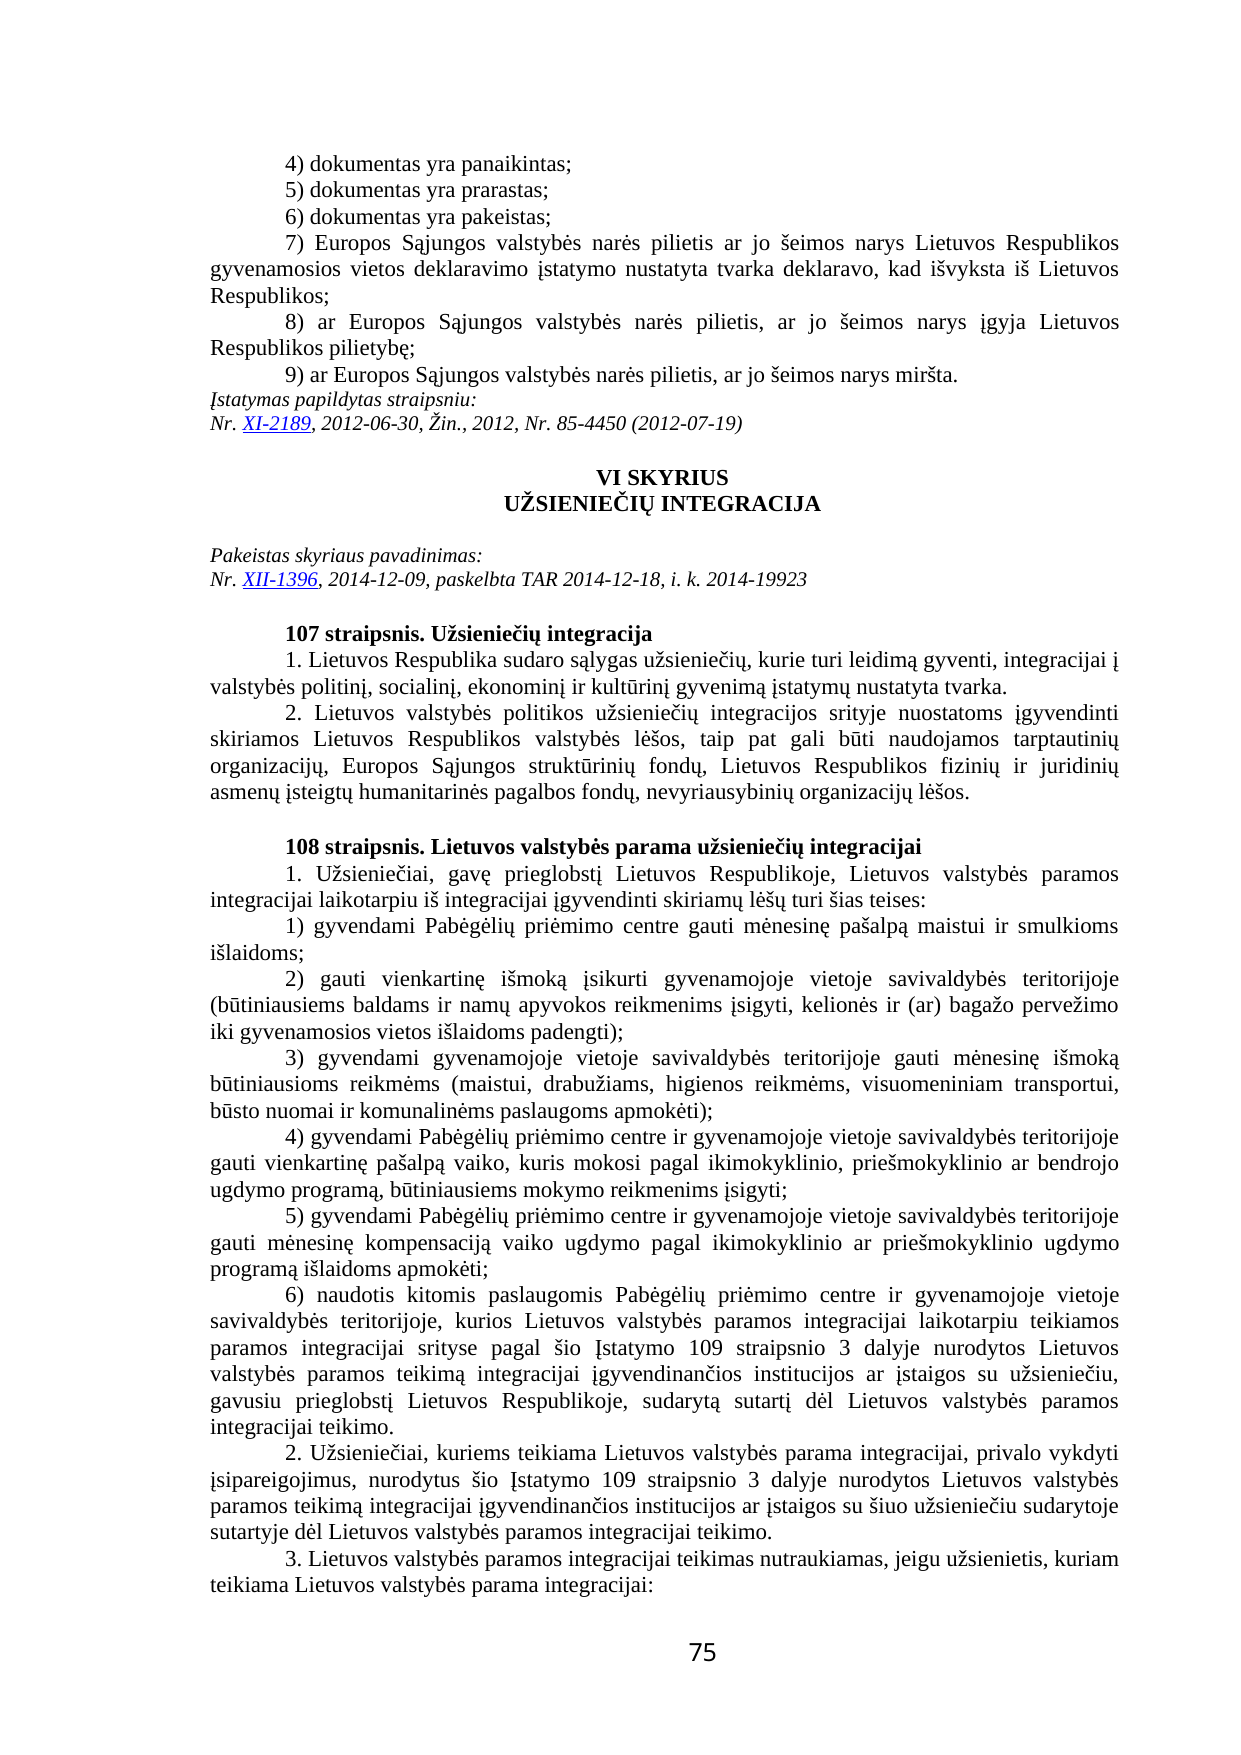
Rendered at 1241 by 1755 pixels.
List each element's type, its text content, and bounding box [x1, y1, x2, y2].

text 8) ar Europos Sąjungos valstybės narės pilietis, ar jo šeimos narys įgyja Lietuvos Respublikos pilietybę; [210, 308, 1120, 361]
text Nr. XI-2189, 2012-06-30, Žin., 2012, Nr. 85-4450 (2012-07-19) [210, 411, 1120, 435]
text 4) dokumentas yra panaikintas; [210, 150, 1120, 176]
text 5) gyvendami Pabėgėlių priėmimo centre ir gyvenamojoje vietoje savivaldybės teritorijoje gauti mėnesinę kompensaciją vaiko ugdymo pagal ikimokyklinio ar priešmokyklinio ugdymo programą išlaidoms apmokėti; [210, 1202, 1120, 1281]
text UŽSIENIEČIŲ INTEGRACIJA [210, 490, 1120, 517]
text 5) dokumentas yra prarastas; [210, 176, 1120, 203]
text Įstatymas papildytas straipsniu: [210, 387, 1120, 411]
text 4) gyvendami Pabėgėlių priėmimo centre ir gyvenamojoje vietoje savivaldybės teritorijoje gauti vienkartinę pašalpą vaiko, kuris mokosi pagal ikimokyklinio, priešmokyklinio ar bendrojo ugdymo programą, būtiniausiems mokymo reikmenims įsigyti; [210, 1123, 1120, 1202]
text 9) ar Europos Sąjungos valstybės narės pilietis, ar jo šeimos narys miršta. [210, 361, 1120, 387]
text 1. Užsieniečiai, gavę prieglobstį Lietuvos Respublikoje, Lietuvos valstybės paramos integracijai laikotarpiu iš integracijai įgyvendinti skiriamų lėšų turi šias teises: [210, 859, 1120, 912]
text 6) dokumentas yra pakeistas; [210, 203, 1120, 229]
text 2) gauti vienkartinę išmoką įsikurti gyvenamojoje vietoje savivaldybės teritorijoje (būtiniausiems baldams ir namų apyvokos reikmenims įsigyti, kelionės ir (ar) bagažo pervežimo iki gyvenamosios vietos išlaidoms padengti); [210, 965, 1120, 1044]
text 2. Lietuvos valstybės politikos užsieniečių integracijos srityje nuostatoms įgyvendinti skiriamos Lietuvos Respublikos valstybės lėšos, taip pat gali būti naudojamos tarptautinių organizacijų, Europos Sąjungos struktūrinių fondų, Lietuvos Respublikos fizinių ir juridinių asmenų įsteigtų humanitarinės pagalbos fondų, nevyriausybinių organizacijų lėšos. [210, 699, 1120, 804]
text 6) naudotis kitomis paslaugomis Pabėgėlių priėmimo centre ir gyvenamojoje vietoje savivaldybės teritorijoje, kurios Lietuvos valstybės paramos integracijai laikotarpiu teikiamos paramos integracijai srityse pagal šio Įstatymo 109 straipsnio 3 dalyje nurodytos Lietuvos valstybės paramos teikimą integracijai įgyvendinančios institucijos ar įstaigos su užsieniečiu, gavusiu prieglobstį Lietuvos Respublikoje, sudarytą sutartį dėl Lietuvos valstybės paramos integracijai teikimo. [210, 1281, 1120, 1439]
text 108 straipsnis. Lietuvos valstybės parama užsieniečių integracijai [210, 833, 1120, 859]
text 3) gyvendami gyvenamojoje vietoje savivaldybės teritorijoje gauti mėnesinę išmoką būtiniausioms reikmėms (maistui, drabužiams, higienos reikmėms, visuomeniniam transportui, būsto nuomai ir komunalinėms paslaugoms apmokėti); [210, 1044, 1120, 1123]
text 107 straipsnis. Užsieniečių integracija [210, 620, 1120, 646]
text Nr. XII-1396, 2014-12-09, paskelbta TAR 2014-12-18, i. k. 2014-19923 [210, 567, 1120, 591]
text 1) gyvendami Pabėgėlių priėmimo centre gauti mėnesinę pašalpą maistui ir smulkioms išlaidoms; [210, 912, 1120, 965]
text VI SKYRIUS [210, 464, 1120, 490]
text 1. Lietuvos Respublika sudaro sąlygas užsieniečių, kurie turi leidimą gyventi, integracijai į valstybės politinį, socialinį, ekonominį ir kultūrinį gyvenimą įstatymų nustatyta tvarka. [210, 646, 1120, 699]
text 3. Lietuvos valstybės paramos integracijai teikimas nutraukiamas, jeigu užsienietis, kuriam teikiama Lietuvos valstybės parama integracijai: [210, 1545, 1120, 1597]
text Pakeistas skyriaus pavadinimas: [210, 543, 1120, 567]
text 7) Europos Sąjungos valstybės narės pilietis ar jo šeimos narys Lietuvos Respublikos gyvenamosios vietos deklaravimo įstatymo nustatyta tvarka deklaravo, kad išvyksta iš Lietuvos Respublikos; [210, 229, 1120, 308]
text 2. Užsieniečiai, kuriems teikiama Lietuvos valstybės parama integracijai, privalo vykdyti įsipareigojimus, nurodytus šio Įstatymo 109 straipsnio 3 dalyje nurodytos Lietuvos valstybės paramos teikimą integracijai įgyvendinančios institucijos ar įstaigos su šiuo užsieniečiu sudarytoje sutartyje dėl Lietuvos valstybės paramos integracijai teikimo. [210, 1439, 1120, 1545]
